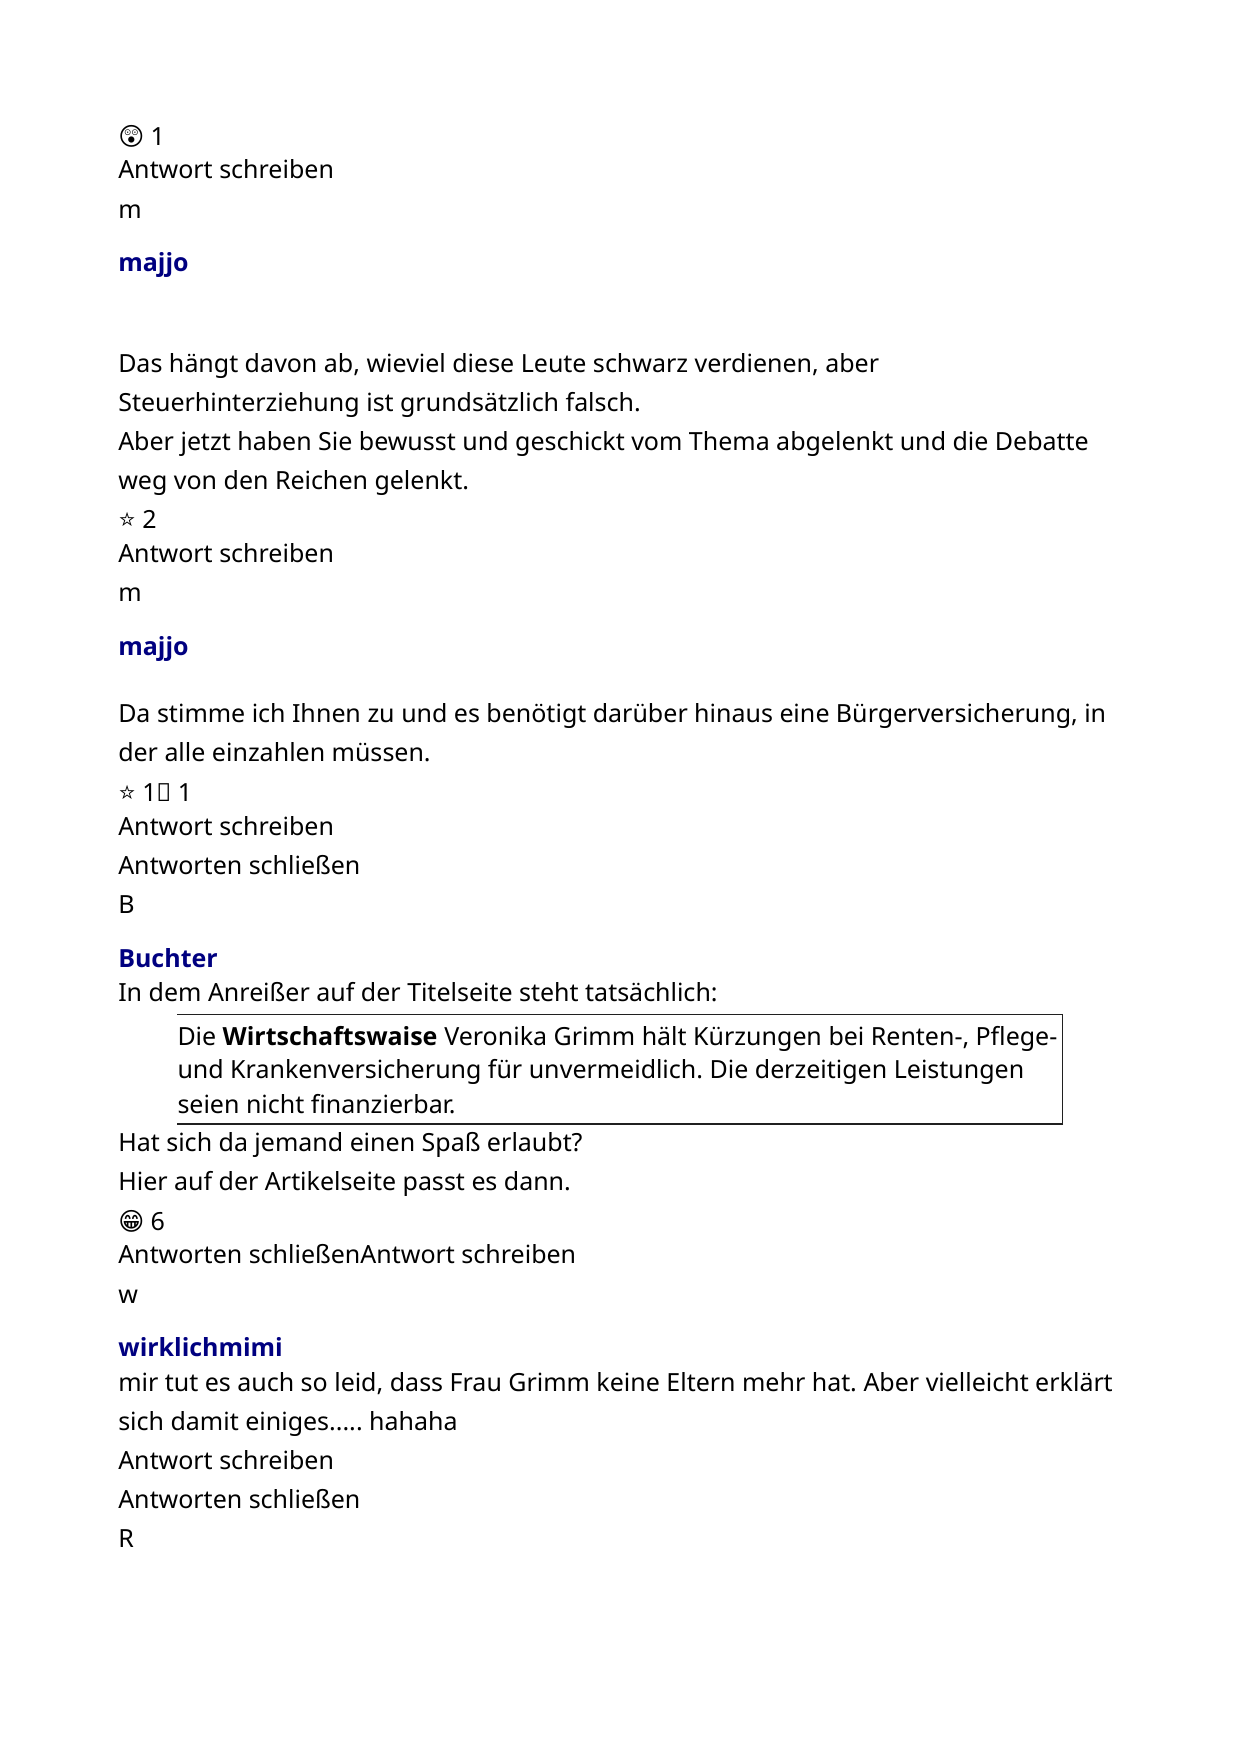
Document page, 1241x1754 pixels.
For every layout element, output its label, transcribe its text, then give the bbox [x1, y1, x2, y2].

text Die Wirtschaftswaise Veronika Grimm hält Kürzungen bei Renten-, Pflege- und Krankenversicherung für unvermeidlich. Die derzeitigen Leistungen seien nicht finanzierbar. [177, 1015, 1062, 1123]
text Aber jetzt haben Sie bewusst und geschickt vom Thema abgelenkt und die Debatte weg von den Reichen gelenkt. [118, 423, 1122, 497]
text Da stimme ich Ihnen zu und es benötigt darüber hinaus eine Bürgerversicherung, in der alle einzahlen müssen. [118, 696, 1122, 769]
text R [118, 1521, 1122, 1555]
text Das hängt davon ab, wieviel diese Leute schwarz verdienen, aber Steuerhinterziehung ist grundsätzlich falsch. [118, 345, 1122, 418]
subtitle majjo [118, 245, 1122, 279]
text 😲 1 [118, 118, 1122, 152]
text mir tut es auch so leid, dass Frau Grimm keine Eltern mehr hat. Aber vielleicht erklärt sich damit einiges..... hahaha [118, 1364, 1122, 1437]
text Antwort schreiben [118, 1442, 1122, 1477]
text B [118, 887, 1122, 921]
text w [118, 1276, 1122, 1310]
subtitle Buchter [118, 940, 1122, 974]
text In dem Anreißer auf der Titelseite steht tatsächlich: [118, 974, 1122, 1008]
text Antworten schließen [118, 847, 1122, 882]
text Antwort schreiben [118, 536, 1122, 570]
text Antworten schließen [118, 1482, 1122, 1516]
text Hier auf der Artikelseite passt es dann. [118, 1164, 1122, 1198]
text Antwort schreiben [118, 152, 1122, 186]
text ⭐️ 1🙁 1 [118, 774, 1122, 808]
subtitle majjo [118, 629, 1122, 663]
text Hat sich da jemand einen Spaß erlaubt? [118, 1125, 1122, 1159]
text m [118, 191, 1122, 225]
text m [118, 575, 1122, 609]
text Antwort schreiben [118, 808, 1122, 842]
text Antworten schließenAntwort schreiben [118, 1237, 1122, 1271]
text 😁 6 [118, 1203, 1122, 1237]
subtitle wirklichmimi [118, 1330, 1122, 1364]
text ⭐️ 2 [118, 502, 1122, 536]
